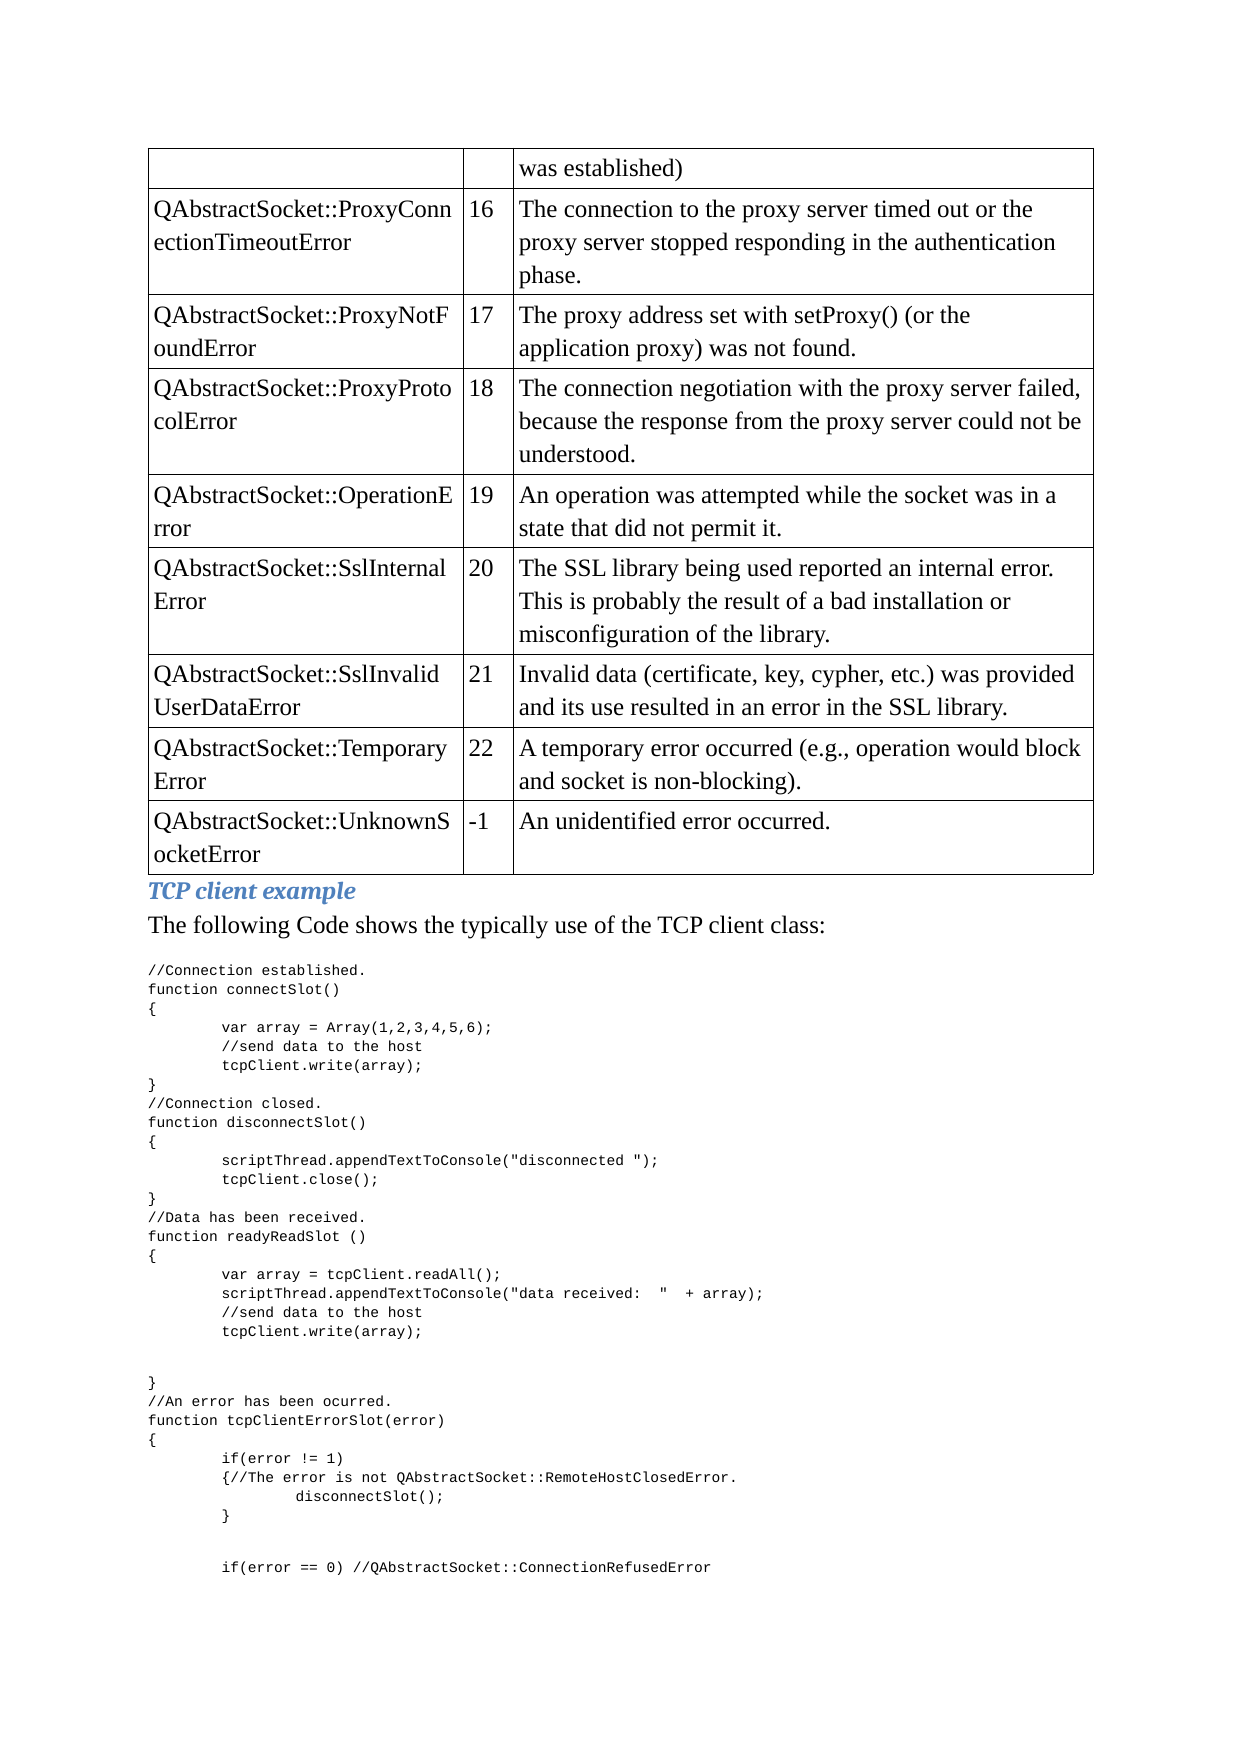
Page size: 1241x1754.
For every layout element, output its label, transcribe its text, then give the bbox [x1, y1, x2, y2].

text } [148, 1191, 1093, 1208]
text } [148, 1508, 1093, 1525]
text function tcpClientErrorSlot(error) [148, 1414, 1093, 1430]
table_cell QAbstractSocket::TemporaryError [149, 728, 463, 800]
table_cell QAbstractSocket::ProxyProtocolError [149, 369, 463, 474]
table_cell 17 [464, 295, 513, 368]
text function readyReadSlot () [148, 1229, 1093, 1246]
table_cell QAbstractSocket::ProxyConnectionTimeoutError [149, 189, 463, 294]
text function disconnectSlot() [148, 1115, 1093, 1132]
text { [148, 1134, 1093, 1151]
table_cell The connection negotiation with the proxy server failed, because the response from the proxy server could not be understood. [514, 369, 1093, 474]
text //send data to the host [148, 1039, 1093, 1056]
table_cell The connection to the proxy server timed out or the proxy server stopped responding in the authentication phase. [514, 189, 1093, 294]
text //send data to the host [148, 1305, 1093, 1321]
table_cell A temporary error occurred (e.g., operation would block and socket is non-blocking). [514, 728, 1093, 800]
text //An error has been ocurred. [148, 1395, 1093, 1411]
table_cell The proxy address set with setProxy() (or the application proxy) was not found. [514, 295, 1093, 368]
table_cell QAbstractSocket::UnknownSocketError [149, 801, 463, 874]
table_cell An operation was attempted while the socket was in a state that did not permit it. [514, 475, 1093, 547]
table_cell 18 [464, 369, 513, 474]
table_cell [464, 149, 513, 188]
table_cell 19 [464, 475, 513, 547]
text function connectSlot() [148, 982, 1093, 999]
text disconnectSlot(); [148, 1489, 1093, 1506]
text tcpClient.write(array); [148, 1058, 1093, 1075]
table_cell -1 [464, 801, 513, 874]
table_cell QAbstractSocket::SslInvalidUserDataError [149, 655, 463, 727]
table_cell 16 [464, 189, 513, 294]
table_cell QAbstractSocket::OperationError [149, 475, 463, 547]
text } [148, 1077, 1093, 1094]
table_cell QAbstractSocket::ProxyNotFoundError [149, 295, 463, 368]
table_cell An unidentified error occurred. [514, 801, 1093, 874]
table_cell QAbstractSocket::SslInternalError [149, 548, 463, 654]
table_cell [149, 149, 463, 188]
text { [148, 1001, 1093, 1018]
subtitle TCP client example [148, 877, 1093, 905]
text //Data has been received. [148, 1210, 1093, 1227]
text if(error == 0) //QAbstractSocket::ConnectionRefusedError [148, 1560, 1093, 1577]
text scriptThread.appendTextToConsole("data received: " + array); [148, 1286, 1093, 1302]
text } [148, 1376, 1093, 1392]
text //Connection established. [148, 963, 1093, 980]
table_cell 20 [464, 548, 513, 654]
text The following Code shows the typically use of the TCP client class: [148, 910, 1093, 938]
text tcpClient.close(); [148, 1172, 1093, 1189]
table_cell Invalid data (certificate, key, cypher, etc.) was provided and its use resulted in an error in the SSL library. [514, 655, 1093, 727]
text //Connection closed. [148, 1096, 1093, 1113]
table_cell 22 [464, 728, 513, 800]
text var array = Array(1,2,3,4,5,6); [148, 1020, 1093, 1037]
table_cell The SSL library being used reported an internal error. This is probably the result of a bad installation or misconfiguration of the library. [514, 548, 1093, 654]
text scriptThread.appendTextToConsole("disconnected "); [148, 1153, 1093, 1170]
text { [148, 1248, 1093, 1264]
text tcpClient.write(array); [148, 1324, 1093, 1340]
text {//The error is not QAbstractSocket::RemoteHostClosedError. [148, 1471, 1093, 1487]
text var array = tcpClient.readAll(); [148, 1267, 1093, 1283]
text if(error != 1) [148, 1452, 1093, 1468]
table_cell 21 [464, 655, 513, 727]
text { [148, 1433, 1093, 1449]
table_cell was established) [514, 149, 1093, 188]
